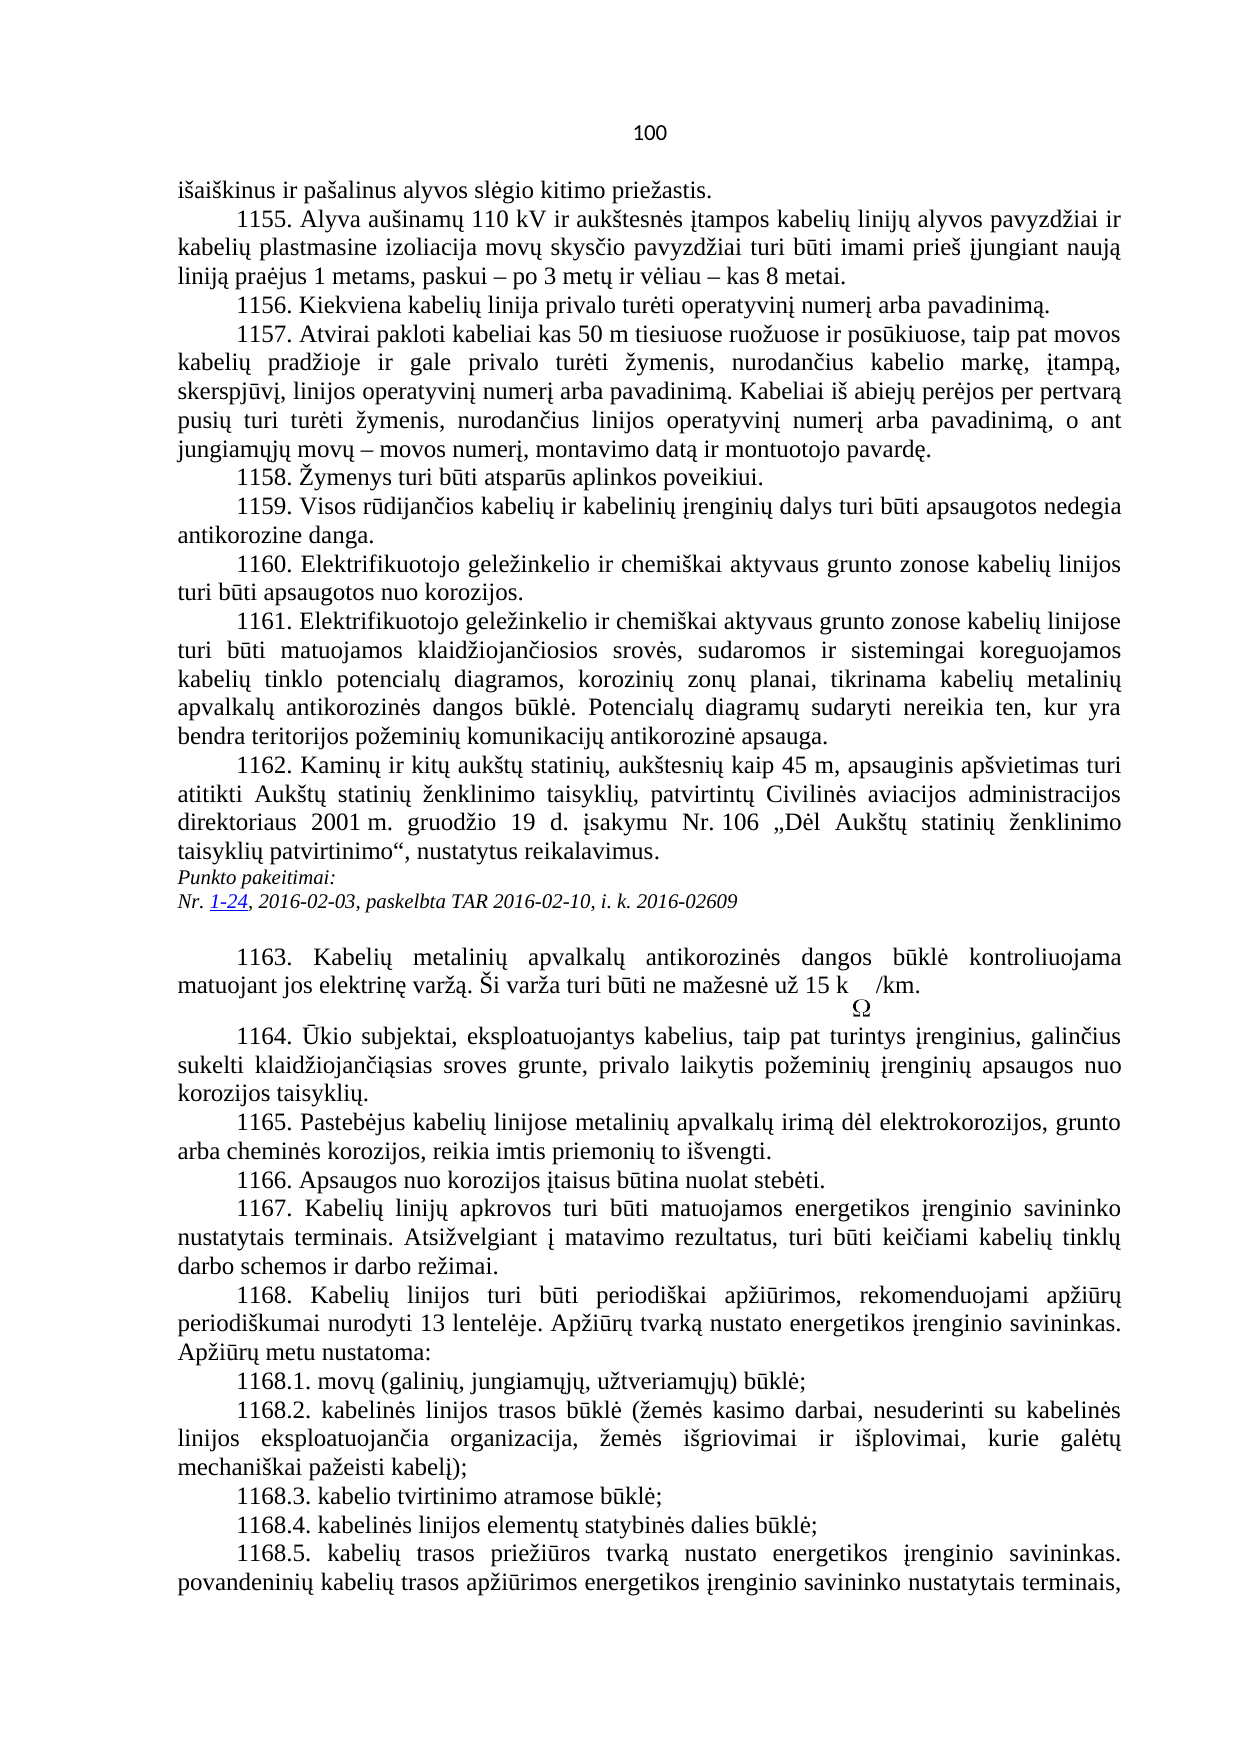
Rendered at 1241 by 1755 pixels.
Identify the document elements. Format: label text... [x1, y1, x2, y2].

text 1166. Apsaugos nuo korozijos įtaisus būtina nuolat stebėti. [177, 1165, 1122, 1193]
text 1155. Alyva aušinamų 110 kV ir aukštesnės įtampos kabelių linijų alyvos pavyzdžiai ir kabelių plastmasine izoliacija movų skysčio pavyzdžiai turi būti imami prieš įjungiant naują liniją praėjus 1 metams, paskui – po 3 metų ir vėliau – kas 8 metai. [177, 204, 1122, 290]
text 1168.1. movų (galinių, jungiamųjų, užtveriamųjų) būklė; [177, 1366, 1122, 1395]
text 1165. Pastebėjus kabelių linijose metalinių apvalkalų irimą dėl elektrokorozijos, grunto arba cheminės korozijos, reikia imtis priemonių to išvengti. [177, 1107, 1122, 1165]
text 1168.2. kabelinės linijos trasos būklė (žemės kasimo darbai, nesuderinti su kabelinės linijos eksploatuojančia organizacija, žemės išgriovimai ir išplovimai, kurie galėtų mechaniškai pažeisti kabelį); [177, 1395, 1122, 1481]
text 1168. Kabelių linijos turi būti periodiškai apžiūrimos, rekomenduojami apžiūrų periodiškumai nurodyti 13 lentelėje. Apžiūrų tvarką nustato energetikos įrenginio savininkas. Apžiūrų metu nustatoma: [177, 1280, 1122, 1366]
text 1162. Kaminų ir kitų aukštų statinių, aukštesnių kaip 45 m, apsauginis apšvietimas turi atitikti Aukštų statinių ženklinimo taisyklių, patvirtintų Civilinės aviacijos administracijos direktoriaus 2001 m. gruodžio 19 d. įsakymu Nr. 106 „Dėl Aukštų statinių ženklinimo taisyklių patvirtinimo“, nustatytus reikalavimus. [177, 750, 1122, 865]
text 1156. Kiekviena kabelių linija privalo turėti operatyvinį numerį arba pavadinimą. [177, 290, 1122, 319]
text 1164. Ūkio subjektai, eksploatuojantys kabelius, taip pat turintys įrenginius, galinčius sukelti klaidžiojančiąsias sroves grunte, privalo laikytis požeminių įrenginių apsaugos nuo korozijos taisyklių. [177, 1021, 1122, 1107]
text 1161. Elektrifikuotojo geležinkelio ir chemiškai aktyvaus grunto zonose kabelių linijose turi būti matuojamos klaidžiojančiosios srovės, sudaromos ir sistemingai koreguojamos kabelių tinklo potencialų diagramos, korozinių zonų planai, tikrinama kabelių metalinių apvalkalų antikorozinės dangos būklė. Potencialų diagramų sudaryti nereikia ten, kur yra bendra teritorijos požeminių komunikacijų antikorozinė apsauga. [177, 606, 1122, 750]
text išaiškinus ir pašalinus alyvos slėgio kitimo priežastis. [177, 175, 1122, 204]
text 1158. Žymenys turi būti atsparūs aplinkos poveikiui. [177, 462, 1122, 491]
text Punkto pakeitimai: [177, 865, 1122, 889]
text 1160. Elektrifikuotojo geležinkelio ir chemiškai aktyvaus grunto zonose kabelių linijos turi būti apsaugotos nuo korozijos. [177, 549, 1122, 606]
text 1159. Visos rūdijančios kabelių ir kabelinių įrenginių dalys turi būti apsaugotos nedegia antikorozine danga. [177, 491, 1122, 549]
text 1167. Kabelių linijų apkrovos turi būti matuojamos energetikos įrenginio savininko nustatytais terminais. Atsižvelgiant į matavimo rezultatus, turi būti keičiami kabelių tinklų darbo schemos ir darbo režimai. [177, 1193, 1122, 1280]
text 1163. Kabelių metalinių apvalkalų antikorozinės dangos būklė kontroliuojama matuojant jos elektrinę varžą. Ši varža turi būti ne mažesnė už 15 kOMEGA/km. [177, 942, 1122, 1021]
text 1168.5. kabelių trasos priežiūros tvarką nustato energetikos įrenginio savininkas. povandeninių kabelių trasos apžiūrimos energetikos įrenginio savininko nustatytais terminais, [177, 1538, 1122, 1596]
text Nr. 1-24, 2016-02-03, paskelbta TAR 2016-02-10, i. k. 2016-02609 [177, 889, 1122, 913]
text 1168.4. kabelinės linijos elementų statybinės dalies būklė; [177, 1510, 1122, 1538]
text 1168.3. kabelio tvirtinimo atramose būklė; [177, 1481, 1122, 1510]
text 1157. Atvirai pakloti kabeliai kas 50 m tiesiuose ruožuose ir posūkiuose, taip pat movos kabelių pradžioje ir gale privalo turėti žymenis, nurodančius kabelio markę, įtampą, skerspjūvį, linijos operatyvinį numerį arba pavadinimą. Kabeliai iš abiejų perėjos per pertvarą pusių turi turėti žymenis, nurodančius linijos operatyvinį numerį arba pavadinimą, o ant jungiamųjų movų – movos numerį, montavimo datą ir montuotojo pavardę. [177, 319, 1122, 462]
